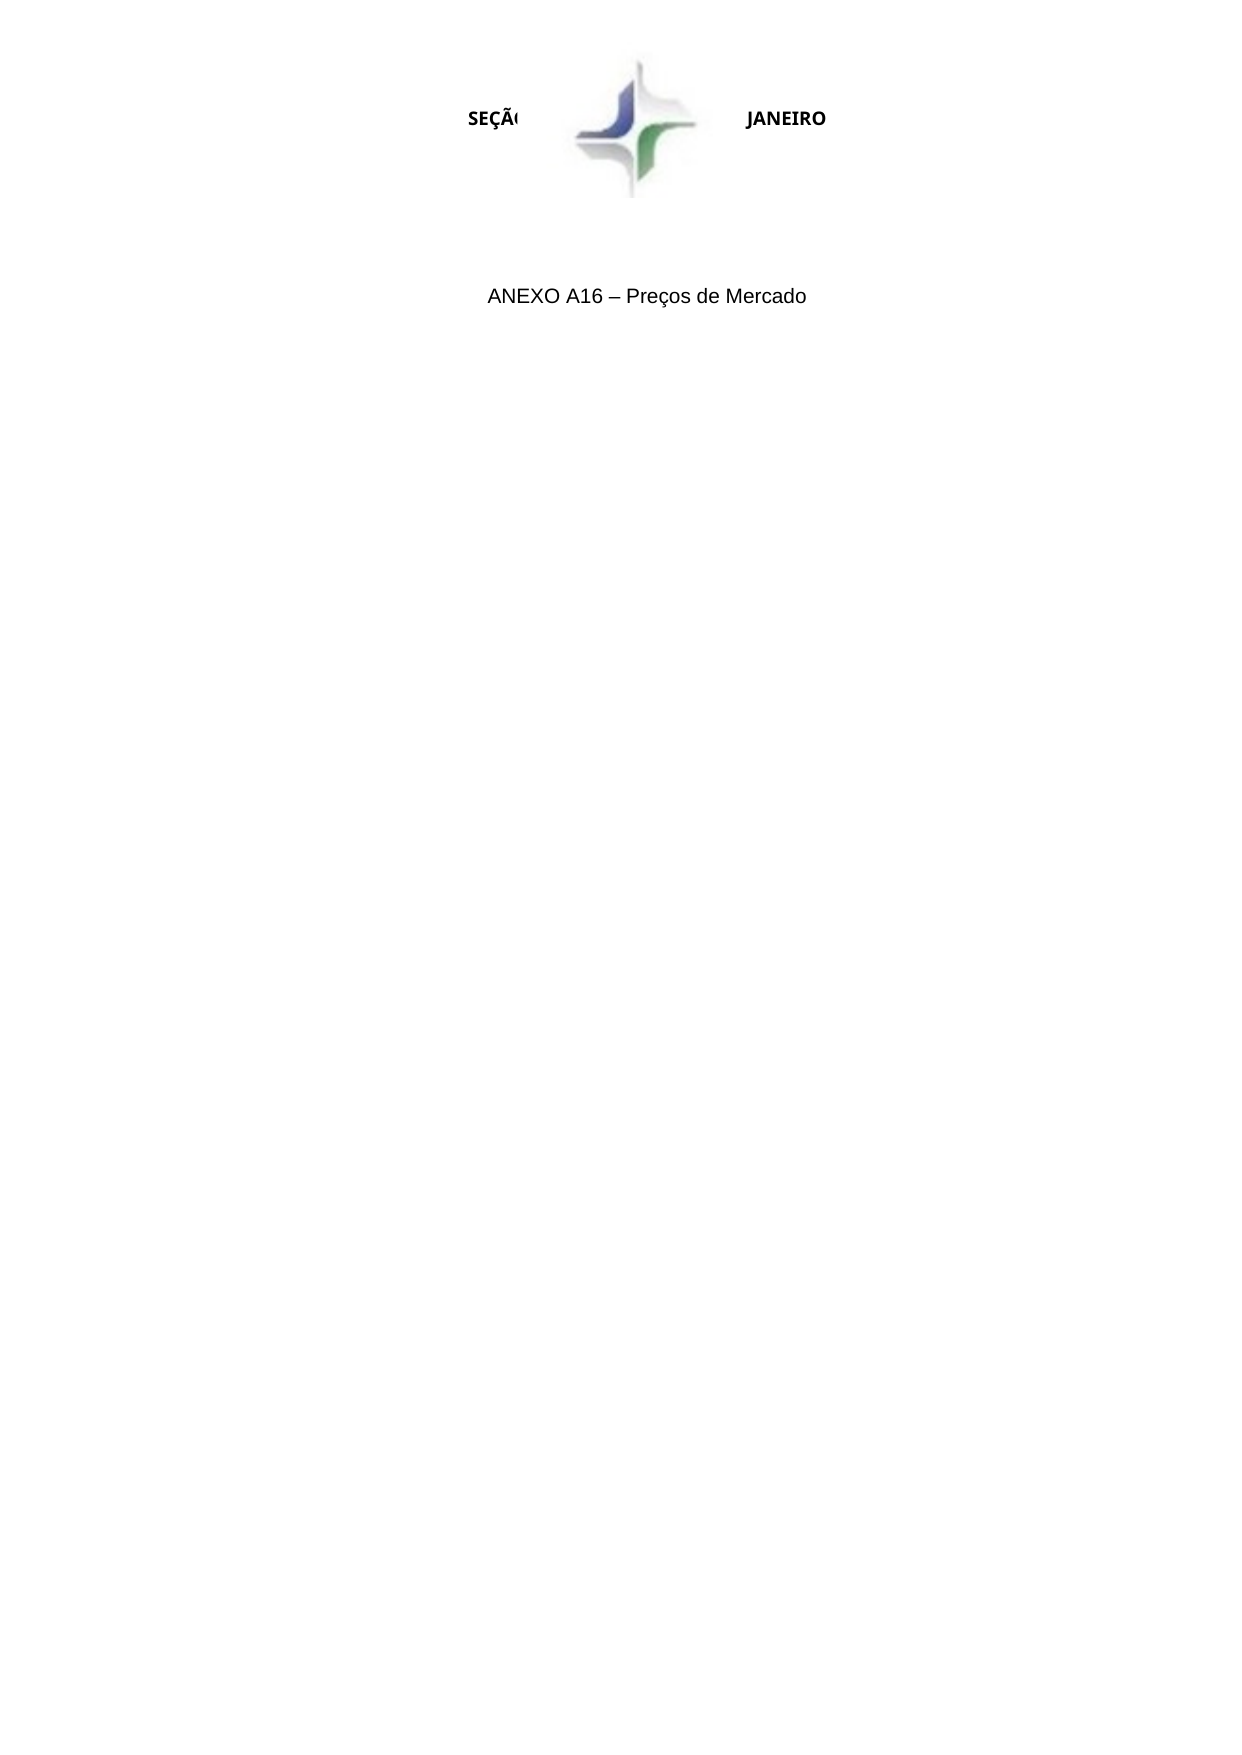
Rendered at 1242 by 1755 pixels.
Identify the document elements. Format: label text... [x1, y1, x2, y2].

text ANEXO A16 – Preços de Mercado [148, 283, 1152, 307]
